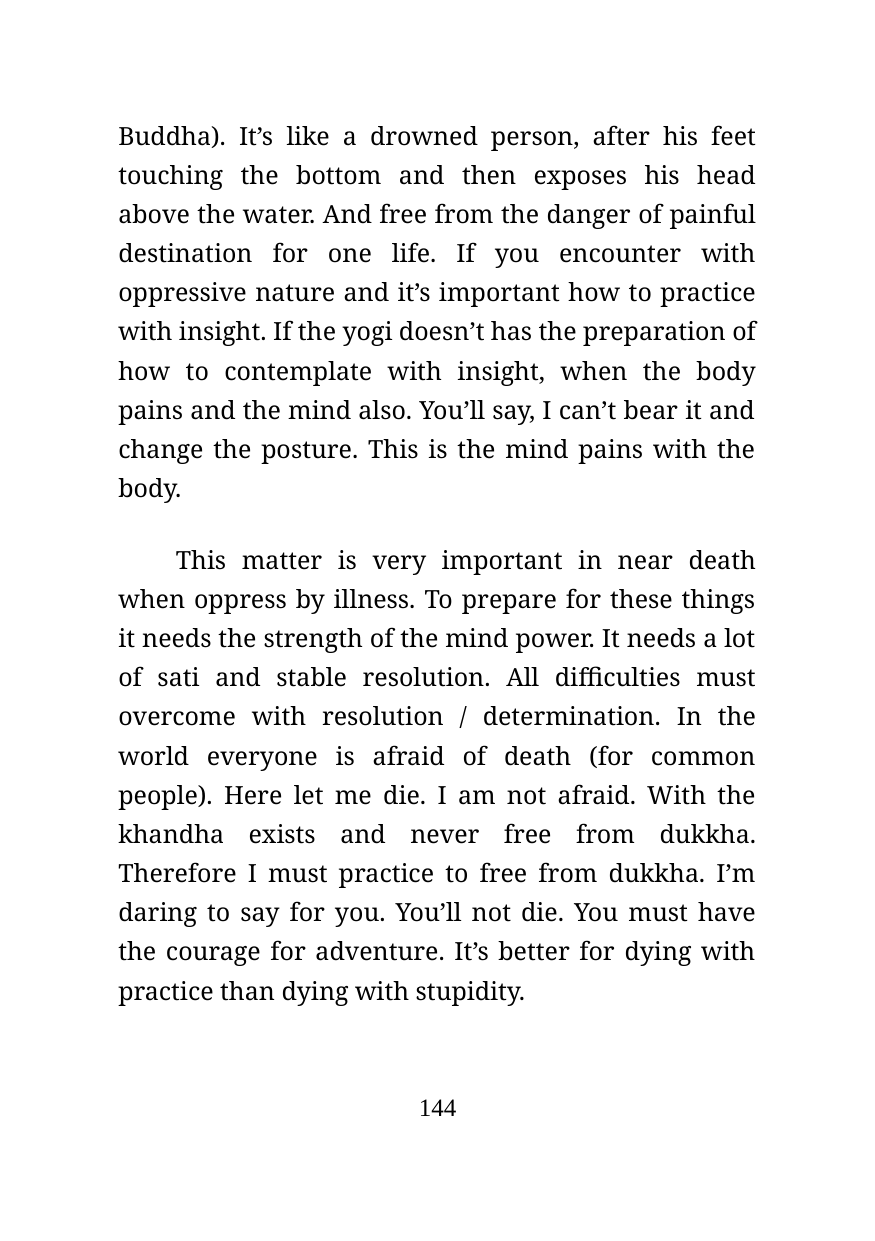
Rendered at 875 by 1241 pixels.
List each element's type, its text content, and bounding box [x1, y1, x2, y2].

text This matter is very important in near death when oppress by illness. To prepare for these things it needs the strength of the mind power. It needs a lot of sati and stable resolution. All difficulties must overcome with resolution / determination. In the world everyone is afraid of death (for common people). Here let me die. I am not afraid. With the khandha exists and never free from dukkha. Therefore I must practice to free from dukkha. I’m daring to say for you. You’ll not die. You must have the courage for adventure. It’s better for dying with practice than dying with stupidity. [118, 542, 756, 1007]
text Buddha). It’s like a drowned person, after his feet touching the bottom and then exposes his head above the water. And free from the danger of painful destination for one life. If you encounter with oppressive nature and it’s important how to practice with insight. If the yogi doesn’t has the preparation of how to contemplate with insight, when the body pains and the mind also. You’ll say, I can’t bear it and change the posture. This is the mind pains with the body. [118, 118, 756, 505]
